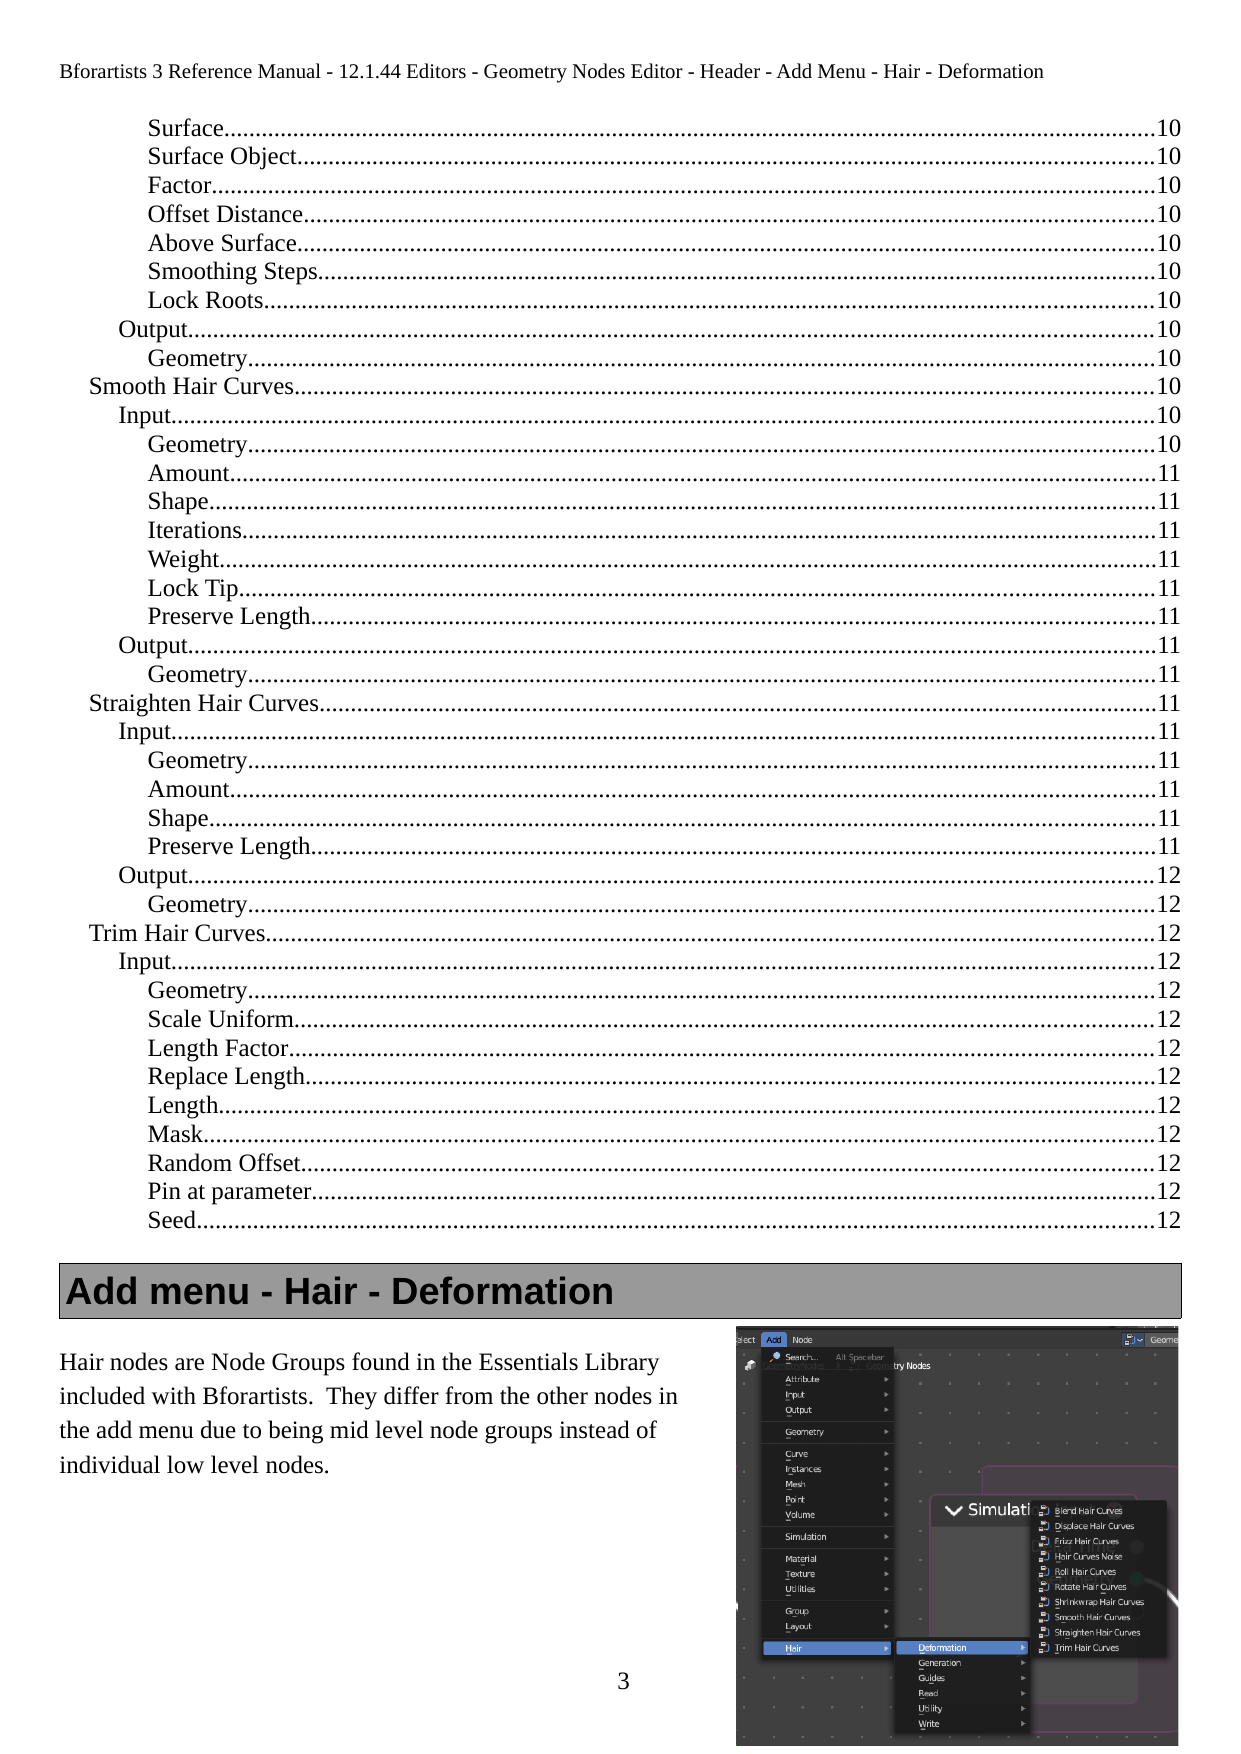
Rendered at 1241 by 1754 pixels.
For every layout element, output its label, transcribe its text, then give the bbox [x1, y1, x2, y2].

text Input 11 [118, 716, 1181, 745]
text Mask 12 [147, 1119, 1181, 1148]
text Geometry 11 [147, 659, 1181, 688]
text Smooth Hair Curves 10 [88, 371, 1181, 400]
text Shape 11 [147, 486, 1181, 515]
text Trim Hair Curves 12 [88, 918, 1181, 946]
text Geometry 12 [147, 889, 1181, 918]
text Offset Distance 10 [147, 199, 1181, 228]
text Geometry 12 [147, 975, 1181, 1004]
picture [736, 1326, 1179, 1746]
text Geometry 10 [147, 343, 1181, 371]
text Surface 10 [147, 113, 1181, 141]
text Preserve Length 11 [147, 831, 1181, 860]
text Straighten Hair Curves 11 [88, 688, 1181, 716]
text Replace Length 12 [147, 1061, 1181, 1090]
text Hair nodes are Node Groups found in the Essentials Library included with Bforartists. They differ from the other nodes in the add menu due to being mid level node groups instead of individual low level nodes. [59, 1347, 736, 1479]
text Output 11 [118, 630, 1181, 659]
text Input 10 [118, 400, 1181, 429]
text Output 12 [118, 860, 1181, 889]
text Factor 10 [147, 170, 1181, 199]
text Input 12 [118, 946, 1181, 975]
text Iterations 11 [147, 515, 1181, 544]
text Seed 12 [147, 1205, 1181, 1234]
text Amount 11 [147, 774, 1181, 803]
text Lock Tip 11 [147, 573, 1181, 601]
text Geometry 10 [147, 429, 1181, 458]
text Smoothing Steps 10 [147, 256, 1181, 285]
text Scale Uniform 12 [147, 1004, 1181, 1033]
text Above Surface 10 [147, 228, 1181, 256]
text Preserve Length 11 [147, 601, 1181, 630]
text Weight 11 [147, 544, 1181, 573]
text Random Offset 12 [147, 1148, 1181, 1176]
text Length 12 [147, 1090, 1181, 1119]
text Shape 11 [147, 803, 1181, 831]
text Lock Roots 10 [147, 285, 1181, 314]
table_header Add menu - Hair - Deformation [60, 1264, 1181, 1318]
text Pin at parameter 12 [147, 1176, 1181, 1205]
text Output 10 [118, 314, 1181, 343]
text Surface Object 10 [147, 141, 1181, 170]
text Amount 11 [147, 458, 1181, 486]
text Length Factor 12 [147, 1033, 1181, 1061]
text Geometry 11 [147, 745, 1181, 774]
